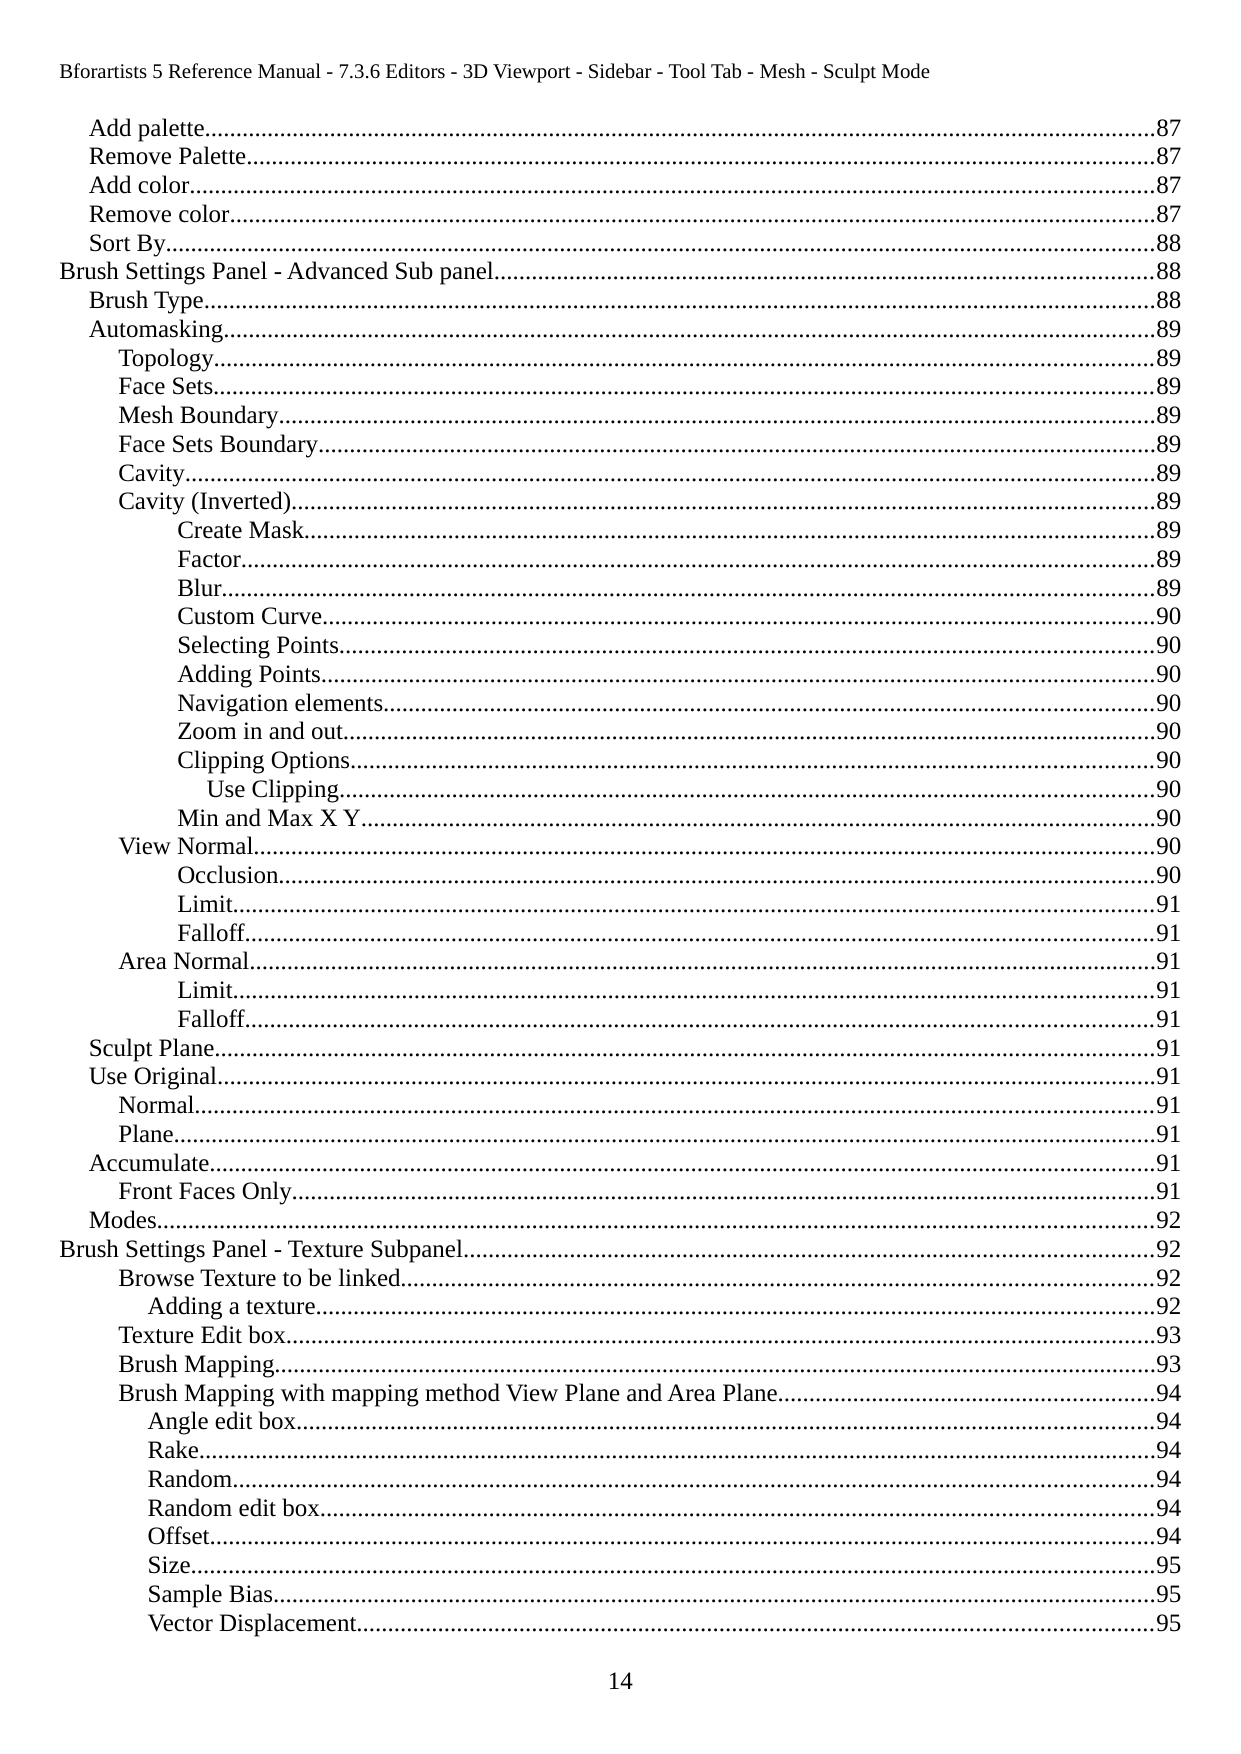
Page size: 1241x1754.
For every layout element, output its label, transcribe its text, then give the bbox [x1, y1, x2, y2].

text Falloff 91 [177, 1004, 1181, 1033]
text Brush Mapping 93 [118, 1349, 1181, 1378]
text Topology 89 [118, 343, 1181, 371]
text Area Normal 91 [118, 946, 1181, 975]
text Custom Curve 90 [177, 601, 1181, 630]
text Modes 92 [88, 1205, 1181, 1234]
text Rake 94 [147, 1435, 1181, 1464]
text Zoom in and out 90 [177, 716, 1181, 745]
text Factor 89 [177, 544, 1181, 573]
text Size 95 [147, 1550, 1181, 1579]
text Use Original 91 [88, 1061, 1181, 1090]
text Browse Texture to be linked 92 [118, 1263, 1181, 1291]
text Use Clipping 90 [206, 774, 1181, 803]
text Normal 91 [118, 1090, 1181, 1119]
text Sample Bias 95 [147, 1579, 1181, 1608]
text Remove color 87 [88, 199, 1181, 228]
text Brush Type 88 [88, 285, 1181, 314]
text Cavity 89 [118, 458, 1181, 486]
text Limit 91 [177, 889, 1181, 918]
text Face Sets 89 [118, 371, 1181, 400]
text Offset 94 [147, 1521, 1181, 1550]
text Random 94 [147, 1464, 1181, 1493]
text Add color 87 [88, 170, 1181, 199]
text Front Faces Only 91 [118, 1176, 1181, 1205]
text Occlusion 90 [177, 860, 1181, 889]
text Vector Displacement 95 [147, 1608, 1181, 1636]
text Mesh Boundary 89 [118, 400, 1181, 429]
text Brush Mapping with mapping method View Plane and Area Plane 94 [118, 1378, 1181, 1406]
text Angle edit box 94 [147, 1406, 1181, 1435]
text Create Mask 89 [177, 515, 1181, 544]
text Face Sets Boundary 89 [118, 429, 1181, 458]
text Accumulate 91 [88, 1148, 1181, 1176]
text Navigation elements 90 [177, 688, 1181, 716]
text View Normal 90 [118, 831, 1181, 860]
text Falloff 91 [177, 918, 1181, 946]
text Brush Settings Panel - Texture Subpanel 92 [59, 1234, 1181, 1263]
text Remove Palette 87 [88, 141, 1181, 170]
text Sculpt Plane 91 [88, 1033, 1181, 1061]
text Min and Max X Y 90 [177, 803, 1181, 831]
text Plane 91 [118, 1119, 1181, 1148]
text Sort By 88 [88, 228, 1181, 256]
text Texture Edit box 93 [118, 1320, 1181, 1349]
text Automasking 89 [88, 314, 1181, 343]
text Blur 89 [177, 573, 1181, 601]
text Adding a texture 92 [147, 1291, 1181, 1320]
text Adding Points 90 [177, 659, 1181, 688]
text Clipping Options 90 [177, 745, 1181, 774]
text Selecting Points 90 [177, 630, 1181, 659]
text Add palette 87 [88, 113, 1181, 141]
text Cavity (Inverted) 89 [118, 486, 1181, 515]
text Brush Settings Panel - Advanced Sub panel 88 [59, 256, 1181, 285]
text Limit 91 [177, 975, 1181, 1004]
text Random edit box 94 [147, 1493, 1181, 1521]
